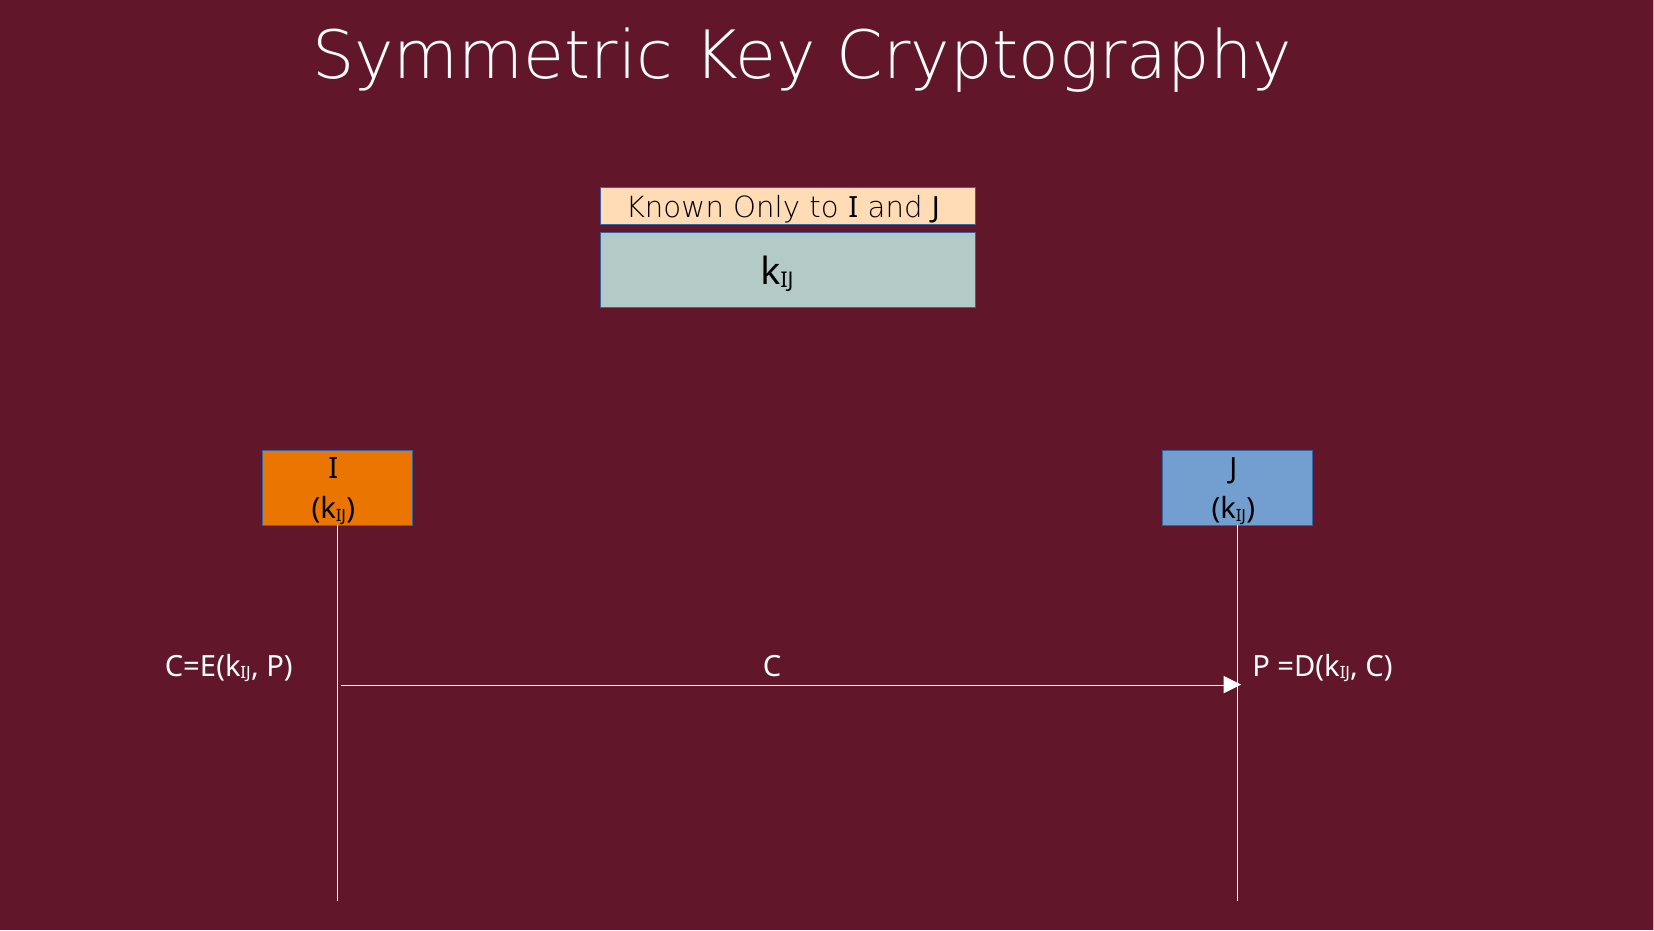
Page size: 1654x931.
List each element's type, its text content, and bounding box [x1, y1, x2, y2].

text_box I (kIJ) [262, 450, 413, 526]
text_box J (kIJ) [1162, 450, 1313, 526]
text_box Symmetric Key Cryptography [146, 8, 1459, 102]
text_box C=E(kIJ, P) [150, 637, 338, 687]
text_box Known Only to I and J [600, 187, 976, 225]
text_box kIJ [600, 232, 976, 308]
text_box C [748, 637, 899, 685]
text_box P =D(kIJ, C) [1237, 637, 1426, 719]
